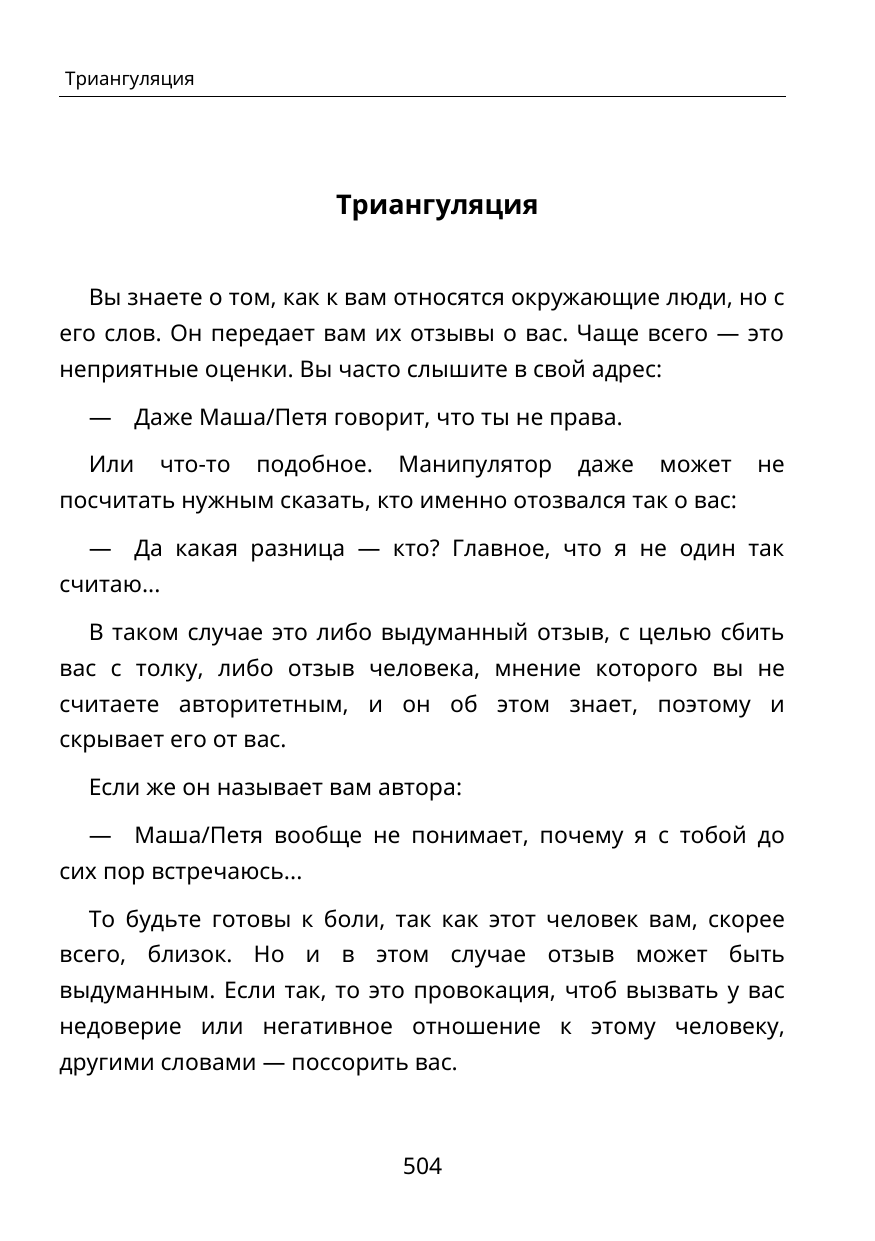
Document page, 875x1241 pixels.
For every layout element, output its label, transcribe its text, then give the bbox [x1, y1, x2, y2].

text То будьте готовы к боли, так как этот человек вам, скорее всего, близок. Но и в этом случае отзыв может быть выдуманным. Если так, то это провокация, чтоб вызвать у вас недоверие или негативное отношение к этому человеку, другими словами — поссорить вас. [59, 902, 786, 1077]
list Даже Маша/Петя говорит, что ты не права. [59, 401, 786, 432]
list Маша/Петя вообще не понимает, почему я с тобой до сих пор встречаюсь... [59, 819, 786, 886]
subtitle Триангуляция [59, 185, 786, 222]
text Вы знаете о том, как к вам относятся окружающие люди, но с его слов. Он передает вам их отзывы о вас. Чаще всего — это неприятные оценки. Вы часто слышите в свой адрес: [59, 281, 786, 384]
list Да какая разница — кто? Главное, что я не один так считаю... [59, 532, 786, 599]
text В таком случае это либо выдуманный отзыв, с целью сбить вас с толку, либо отзыв человека, мнение которого вы не считаете авторитетным, и он об этом знает, поэтому и скрывает его от вас. [59, 616, 786, 755]
text Или что-то подобное. Манипулятор даже может не посчитать нужным сказать, кто именно отозвался так о вас: [59, 448, 786, 516]
text Если же он называет вам автора: [59, 771, 786, 802]
